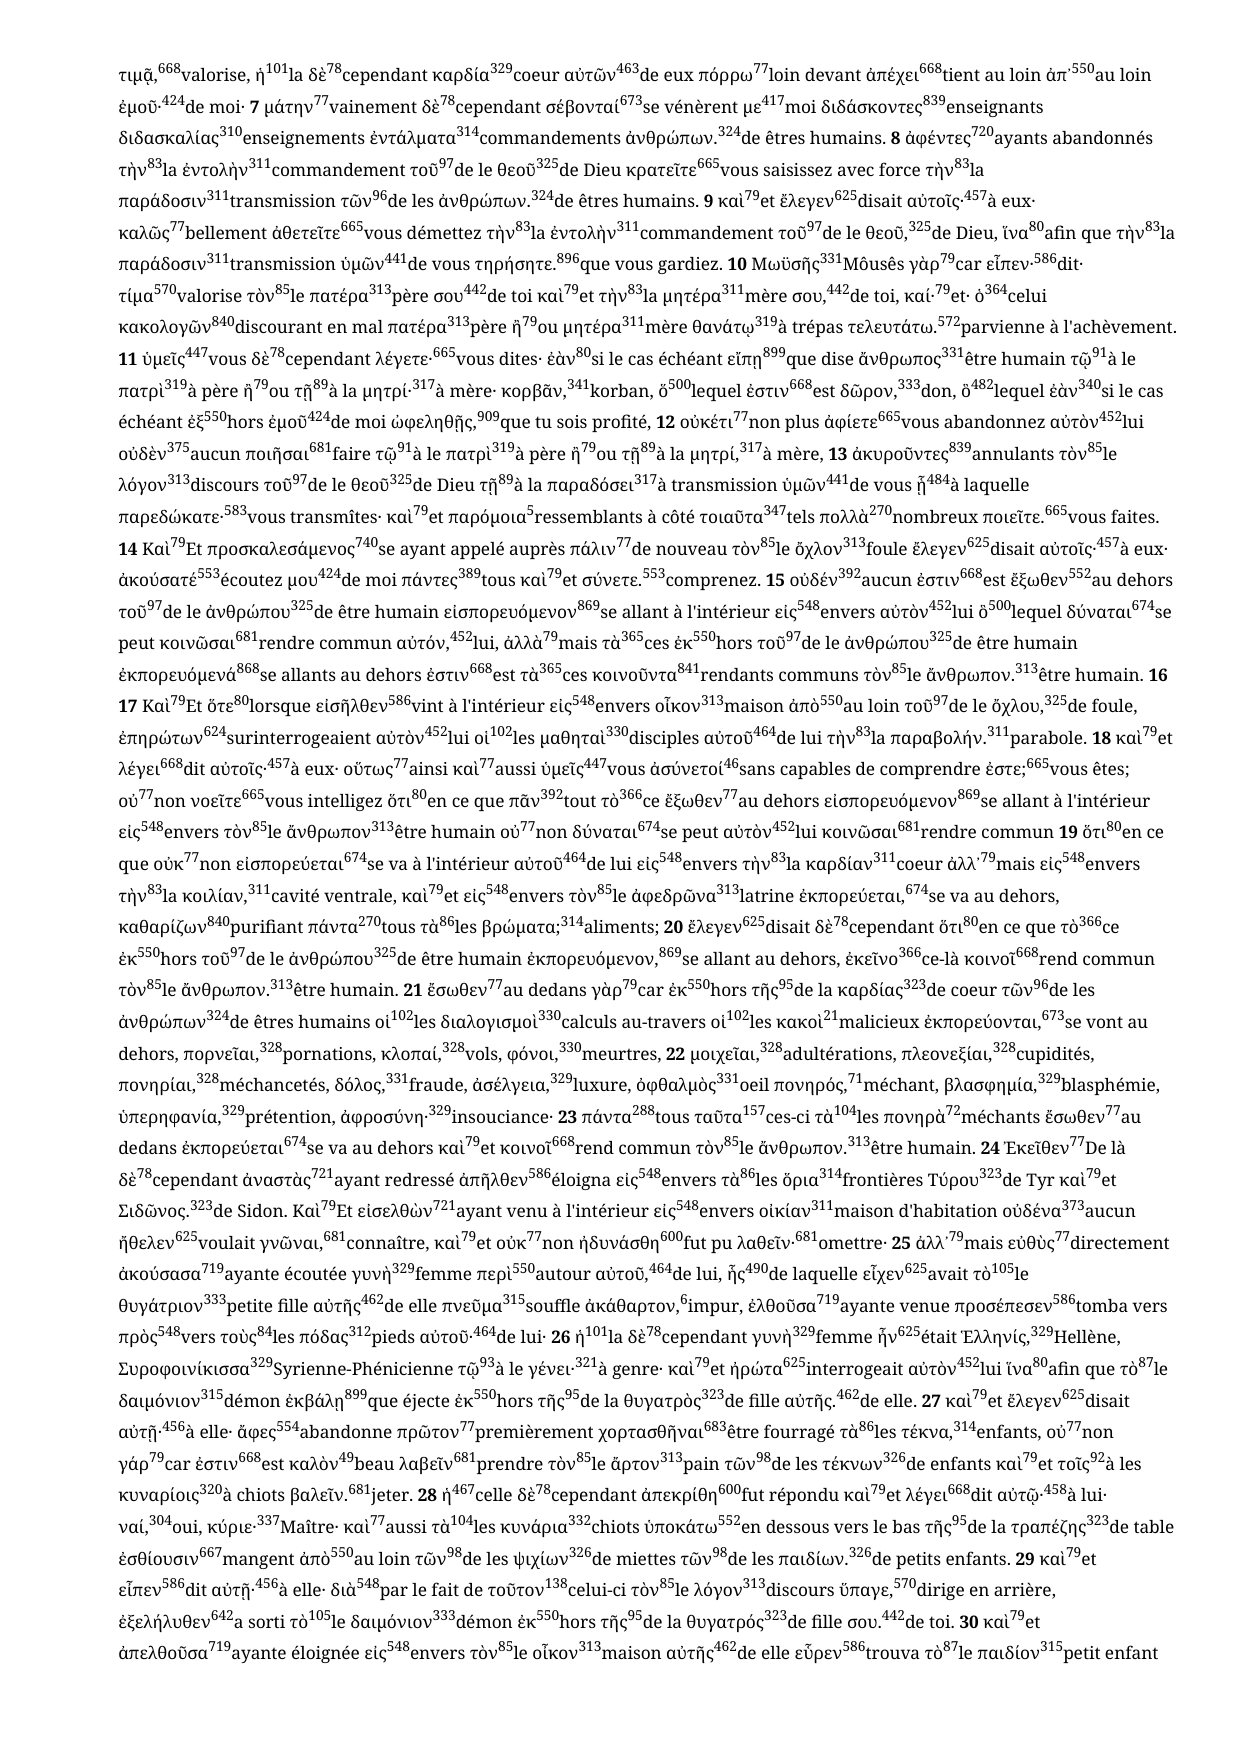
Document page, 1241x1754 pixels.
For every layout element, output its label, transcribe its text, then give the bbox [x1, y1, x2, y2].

text 1 Καὶ79Et συνάγονται679sont menés ensemble πρὸς548vers αὐτὸν452lui οἱ102les Φαρισαῖοι330Pharisiens καί79et τινες389des quelconques τῶν96de les γραμματέων324de lettrés ἐλθόντες720ayants venus ἀπὸ550au loin Ἱεροσολύμων.326de Ierosolymas. 2 καὶ79et ἰδόντες720ayants vus τινὰς372des quelconques τῶν96de les μαθητῶν324de disciples αὐτοῦ464de lui ὅτι80en ce que κοιναῖς7à communes χερσίν,316à mains, τοῦτ᾽366ce-ci ἔστιν668est ἀνίπτοις,35à non lavées, ἐσθίουσιν667mangent τοὺς84les ἄρτους312pains 3 –935– οἱ102les γὰρ79car Φαρισαῖοι330Pharisiens καὶ79et πάντες286tous οἱ102les Ἰουδαῖοι70Ioudaiens ἐὰν80si le cas échéant μὴ77ne pas πυγμῇ317à poing serré νίψωνται904que se lavent τὰς82les χεῖρας310mains οὐκ77non ἐσθίουσιν,667mangent, κρατοῦντες839saisissants avec force τὴν83la παράδοσιν311transmission τῶν96de les πρεσβυτέρων,64de plus anciens, 4 καὶ79et ἀπ᾽550au loin ἀγορᾶς323de agora ἐὰν80si le cas échéant μὴ77ne pas βαπτίσωνται904que se baptisent οὐκ77non ἐσθίουσιν,667mangent, καὶ79et ἄλλα391autres πολλά288nombreux ἐστιν668est ἃ481lesquels παρέλαβον585prirent à côté κρατεῖν,689saisir avec force, βαπτισμοὺς312baptisations ποτηρίων326de récipients à boire καὶ79et ξεστῶν324de cruches καὶ79et χαλκίων326de ustensiles en cuivres [καὶ79[et κλινῶν]322de lits] –935– 5 καὶ79et ἐπερωτῶσιν667surinterrogent αὐτὸν452lui οἱ102les Φαρισαῖοι330Pharisiens καὶ79et οἱ102les γραμματεῖς·330lettrés· διὰ548par le fait de τί399quel οὐ77non περιπατοῦσιν667piétinent autour οἱ102les μαθηταί330disciples σου442de toi κατὰ548selon τὴν83la παράδοσιν311transmission τῶν96de les πρεσβυτέρων,64de plus anciens, ἀλλὰ79mais κοιναῖς7à communes χερσὶν316à mains ἐσθίουσιν667mangent τὸν85le ἄρτον;313pain; 6 Ὁ469Celui δὲ78cependant ἀποκριθεὶς760ayant été répondu εἶπεν586dit αὐτοῖς·457à eux· ὅτι80en ce que καλῶς77bellement ἐπροφήτευσεν586prophétisa Ἠσαΐας331Ésaïa περὶ550autour ὑμῶν441de vous τῶν96de les ὑποκριτῶν,324de hypocrites, ὡς80comme γέγραπται654a été graphé [ὅτι]80[en ce que] οὗτος156celui-ci ὁ103le λαὸς331peuple τοῖς92à les χείλεσίν320à lèvres με417moi τιμᾷ,668valorise, ἡ101la δὲ78cependant καρδία329coeur αὐτῶν463de eux πόρρω77loin devant ἀπέχει668tient au loin ἀπ᾽550au loin ἐμοῦ·424de moi· 7 μάτην77vainement δὲ78cependant σέβονταί673se vénèrent με417moi διδάσκοντες839enseignants διδασκαλίας310enseignements ἐντάλματα314commandements ἀνθρώπων.324de êtres humains. 8 ἀφέντες720ayants abandonnés τὴν83la ἐντολὴν311commandement τοῦ97de le θεοῦ325de Dieu κρατεῖτε665vous saisissez avec force τὴν83la παράδοσιν311transmission τῶν96de les ἀνθρώπων.324de êtres humains. 9 καὶ79et ἔλεγεν625disait αὐτοῖς·457à eux· καλῶς77bellement ἀθετεῖτε665vous démettez τὴν83la ἐντολὴν311commandement τοῦ97de le θεοῦ,325de Dieu, ἵνα80afin que τὴν83la παράδοσιν311transmission ὑμῶν441de vous τηρήσητε.896que vous gardiez. 10 Μωϋσῆς331Môusês γὰρ79car εἶπεν·586dit· τίμα570valorise τὸν85le πατέρα313père σου442de toi καὶ79et τὴν83la μητέρα311mère σου,442de toi, καί·79et· ὁ364celui κακολογῶν840discourant en mal πατέρα313père ἢ79ou μητέρα311mère θανάτῳ319à trépas τελευτάτω.572parvienne à l'achèvement. 11 ὑμεῖς447vous δὲ78cependant λέγετε·665vous dites· ἐὰν80si le cas échéant εἴπῃ899que dise ἄνθρωπος331être humain τῷ91à le πατρὶ319à père ἢ79ou τῇ89à la μητρί·317à mère· κορβᾶν,341korban, ὅ500lequel ἐστιν668est δῶρον,333don, ὃ482lequel ἐὰν340si le cas échéant ἐξ550hors ἐμοῦ424de moi ὠφεληθῇς,909que tu sois profité, 12 οὐκέτι77non plus ἀφίετε665vous abandonnez αὐτὸν452lui οὐδὲν375aucun ποιῆσαι681faire τῷ91à le πατρὶ319à père ἢ79ou τῇ89à la μητρί,317à mère, 13 ἀκυροῦντες839annulants τὸν85le λόγον313discours τοῦ97de le θεοῦ325de Dieu τῇ89à la παραδόσει317à transmission ὑμῶν441de vous ᾗ484à laquelle παρεδώκατε·583vous transmîtes· καὶ79et παρόμοια5ressemblants à côté τοιαῦτα347tels πολλὰ270nombreux ποιεῖτε.665vous faites. 14 Καὶ79Et προσκαλεσάμενος740se ayant appelé auprès πάλιν77de nouveau τὸν85le ὄχλον313foule ἔλεγεν625disait αὐτοῖς·457à eux· ἀκούσατέ553écoutez μου424de moi πάντες389tous καὶ79et σύνετε.553comprenez. 15 οὐδέν392aucun ἐστιν668est ἔξωθεν552au dehors τοῦ97de le ἀνθρώπου325de être humain εἰσπορευόμενον869se allant à l'intérieur εἰς548envers αὐτὸν452lui ὃ500lequel δύναται674se peut κοινῶσαι681rendre commun αὐτόν,452lui, ἀλλὰ79mais τὰ365ces ἐκ550hors τοῦ97de le ἀνθρώπου325de être humain ἐκπορευόμενά868se allants au dehors ἐστιν668est τὰ365ces κοινοῦντα841rendants communs τὸν85le ἄνθρωπον.313être humain. 16 17 Καὶ79Et ὅτε80lorsque εἰσῆλθεν586vint à l'intérieur εἰς548envers οἶκον313maison ἀπὸ550au loin τοῦ97de le ὄχλου,325de foule, ἐπηρώτων624surinterrogeaient αὐτὸν452lui οἱ102les μαθηταὶ330disciples αὐτοῦ464de lui τὴν83la παραβολήν.311parabole. 18 καὶ79et λέγει668dit αὐτοῖς·457à eux· οὕτως77ainsi καὶ77aussi ὑμεῖς447vous ἀσύνετοί46sans capables de comprendre ἐστε;665vous êtes; οὐ77non νοεῖτε665vous intelligez ὅτι80en ce que πᾶν392tout τὸ366ce ἔξωθεν77au dehors εἰσπορευόμενον869se allant à l'intérieur εἰς548envers τὸν85le ἄνθρωπον313être humain οὐ77non δύναται674se peut αὐτὸν452lui κοινῶσαι681rendre commun 19 ὅτι80en ce que οὐκ77non εἰσπορεύεται674se va à l'intérieur αὐτοῦ464de lui εἰς548envers τὴν83la καρδίαν311coeur ἀλλ᾽79mais εἰς548envers τὴν83la κοιλίαν,311cavité ventrale, καὶ79et εἰς548envers τὸν85le ἀφεδρῶνα313latrine ἐκπορεύεται,674se va au dehors, καθαρίζων840purifiant πάντα270tous τὰ86les βρώματα;314aliments; 20 ἔλεγεν625disait δὲ78cependant ὅτι80en ce que τὸ366ce ἐκ550hors τοῦ97de le ἀνθρώπου325de être humain ἐκπορευόμενον,869se allant au dehors, ἐκεῖνο366ce-là κοινοῖ668rend commun τὸν85le ἄνθρωπον.313être humain. 21 ἔσωθεν77au dedans γὰρ79car ἐκ550hors τῆς95de la καρδίας323de coeur τῶν96de les ἀνθρώπων324de êtres humains οἱ102les διαλογισμοὶ330calculs au-travers οἱ102les κακοὶ21malicieux ἐκπορεύονται,673se vont au dehors, πορνεῖαι,328pornations, κλοπαί,328vols, φόνοι,330meurtres, 22 μοιχεῖαι,328adultérations, πλεονεξίαι,328cupidités, πονηρίαι,328méchancetés, δόλος,331fraude, ἀσέλγεια,329luxure, ὀφθαλμὸς331oeil πονηρός,71méchant, βλασφημία,329blasphémie, ὑπερηφανία,329prétention, ἀφροσύνη·329insouciance· 23 πάντα288tous ταῦτα157ces-ci τὰ104les πονηρὰ72méchants ἔσωθεν77au dedans ἐκπορεύεται674se va au dehors καὶ79et κοινοῖ668rend commun τὸν85le ἄνθρωπον.313être humain. 24 Ἐκεῖθεν77De là δὲ78cependant ἀναστὰς721ayant redressé ἀπῆλθεν586éloigna εἰς548envers τὰ86les ὅρια314frontières Τύρου323de Tyr καὶ79et Σιδῶνος.323de Sidon. Καὶ79Et εἰσελθὼν721ayant venu à l'intérieur εἰς548envers οἰκίαν311maison d'habitation οὐδένα373aucun ἤθελεν625voulait γνῶναι,681connaître, καὶ79et οὐκ77non ἠδυνάσθη600fut pu λαθεῖν·681omettre· 25 ἀλλ᾽79mais εὐθὺς77directement ἀκούσασα719ayante écoutée γυνὴ329femme περὶ550autour αὐτοῦ,464de lui, ἧς490de laquelle εἶχεν625avait τὸ105le θυγάτριον333petite fille αὐτῆς462de elle πνεῦμα315souffle ἀκάθαρτον,6impur, ἐλθοῦσα719ayante venue προσέπεσεν586tomba vers πρὸς548vers τοὺς84les πόδας312pieds αὐτοῦ·464de lui· 26 ἡ101la δὲ78cependant γυνὴ329femme ἦν625était Ἑλληνίς,329Hellène, Συροφοινίκισσα329Syrienne-Phénicienne τῷ93à le γένει·321à genre· καὶ79et ἠρώτα625interrogeait αὐτὸν452lui ἵνα80afin que τὸ87le δαιμόνιον315démon ἐκβάλῃ899que éjecte ἐκ550hors τῆς95de la θυγατρὸς323de fille αὐτῆς.462de elle. 27 καὶ79et ἔλεγεν625disait αὐτῇ·456à elle· ἄφες554abandonne πρῶτον77premièrement χορτασθῆναι683être fourragé τὰ86les τέκνα,314enfants, οὐ77non γάρ79car ἐστιν668est καλὸν49beau λαβεῖν681prendre τὸν85le ἄρτον313pain τῶν98de les τέκνων326de enfants καὶ79et τοῖς92à les κυναρίοις320à chiots βαλεῖν.681jeter. 28 ἡ467celle δὲ78cependant ἀπεκρίθη600fut répondu καὶ79et λέγει668dit αὐτῷ·458à lui· ναί,304oui, κύριε·337Maître· καὶ77aussi τὰ104les κυνάρια332chiots ὑποκάτω552en dessous vers le bas τῆς95de la τραπέζης323de table ἐσθίουσιν667mangent ἀπὸ550au loin τῶν98de les ψιχίων326de miettes τῶν98de les παιδίων.326de petits enfants. 29 καὶ79et εἶπεν586dit αὐτῇ·456à elle· διὰ548par le fait de τοῦτον138celui-ci τὸν85le λόγον313discours ὕπαγε,570dirige en arrière, ἐξελήλυθεν642a sorti τὸ105le δαιμόνιον333démon ἐκ550hors τῆς95de la θυγατρός323de fille σου.442de toi. 30 καὶ79et ἀπελθοῦσα719ayante éloignée εἰς548envers τὸν85le οἶκον313maison αὐτῆς462de elle εὗρεν586trouva τὸ87le παιδίον315petit enfant βεβλημένον798ayant été jeté ἐπὶ548sur τὴν83la κλίνην311lit καὶ79et τὸ87le δαιμόνιον315démon ἐξεληλυθός.772ayant sorti. 31 Καὶ79Et πάλιν77de nouveau ἐξελθὼν721ayant sorti ἐκ550hors τῶν98de les ὁρίων326de frontières Τύρου323de Tyr ἦλθεν586vint διὰ550par Σιδῶνος323de Sidon εἰς548envers τὴν83la θάλασσαν311mer τῆς95de la Γαλιλαίας323de Galilée ἀνὰ548de bas en haut μέσον55au milieu τῶν98de les ὁρίων326de frontières Δεκαπόλεως.323de Décapole. 32 Καὶ79Et φέρουσιν667portent αὐτῷ458à lui κωφὸν53sourd muet καὶ79et μογιλάλον53bègue καὶ79et παρακαλοῦσιν667appellent à côté αὐτὸν452lui ἵνα80afin que ἐπιθῇ899que surpose αὐτῷ458à lui τὴν243la χεῖρα.311main. 33 καὶ79et ἀπολαβόμενος740se ayant reçu αὐτὸν452lui ἀπὸ550au loin τοῦ97de le ὄχλου325de foule κατ᾽548selon ἰδίαν544en propre ἔβαλεν586jeta τοὺς84les δακτύλους312doigts αὐτοῦ464de lui εἰς548envers τὰ86les ὦτα314oreilles αὐτοῦ464de lui καὶ79et πτύσας721ayant craché ἥψατο592se toucha τῆς95de la γλώσσης323de langue αὐτοῦ,464de lui, 34 καὶ79et ἀναβλέψας721ayant regardé de bas en haut εἰς548envers τὸν85le οὐρανὸν313ciel ἐστέναξεν586soupira καὶ79et λέγει668dit αὐτῷ·458à lui· εφφαθα,341Éphphatha, ὅ500lequel ἐστιν668est διανοίχθητι.563sois entrouvert. 35 καὶ79et [εὐθέως]77[directement] ἠνοίγησαν599furent ouvert αὐτοῦ464de lui αἱ100les ἀκοαί,328écoutes, καὶ79et ἐλύθη600fut délié ὁ103le δεσμὸς331lien τῆς95de la γλώσσης323de langue αὐτοῦ464de lui καὶ79et ἐλάλει625bavardait ὀρθῶς.77droitement. 36 καὶ79et διεστείλατο592se équipa en séparant αὐτοῖς457à eux ἵνα80afin que μηδενὶ378à ne pas un λέγωσιν·920que disent· ὅσον482autant lequel δὲ78cependant αὐτοῖς457à eux διεστέλλετο,631se équipait en séparant, αὐτοὶ468eux μᾶλλον77davantage περισσότερον77plus surabondamment ἐκήρυσσον.624annonçaient. 37 καὶ79et ὑπερπερισσῶς77au-dessus surabondamment ἐξεπλήσσοντο635étaient heurté à l'excès λέγοντες·839disants· καλῶς77bellement πάντα374tous πεποίηκεν,642a fait, καὶ79et τοὺς84les κωφοὺς52sourds muets ποιεῖ668fait ἀκούειν689écouter καὶ79et [τοὺς]84[les] ἀλάλους52sans bavardages λαλεῖν.689bavarder. [118, 59, 1181, 1665]
